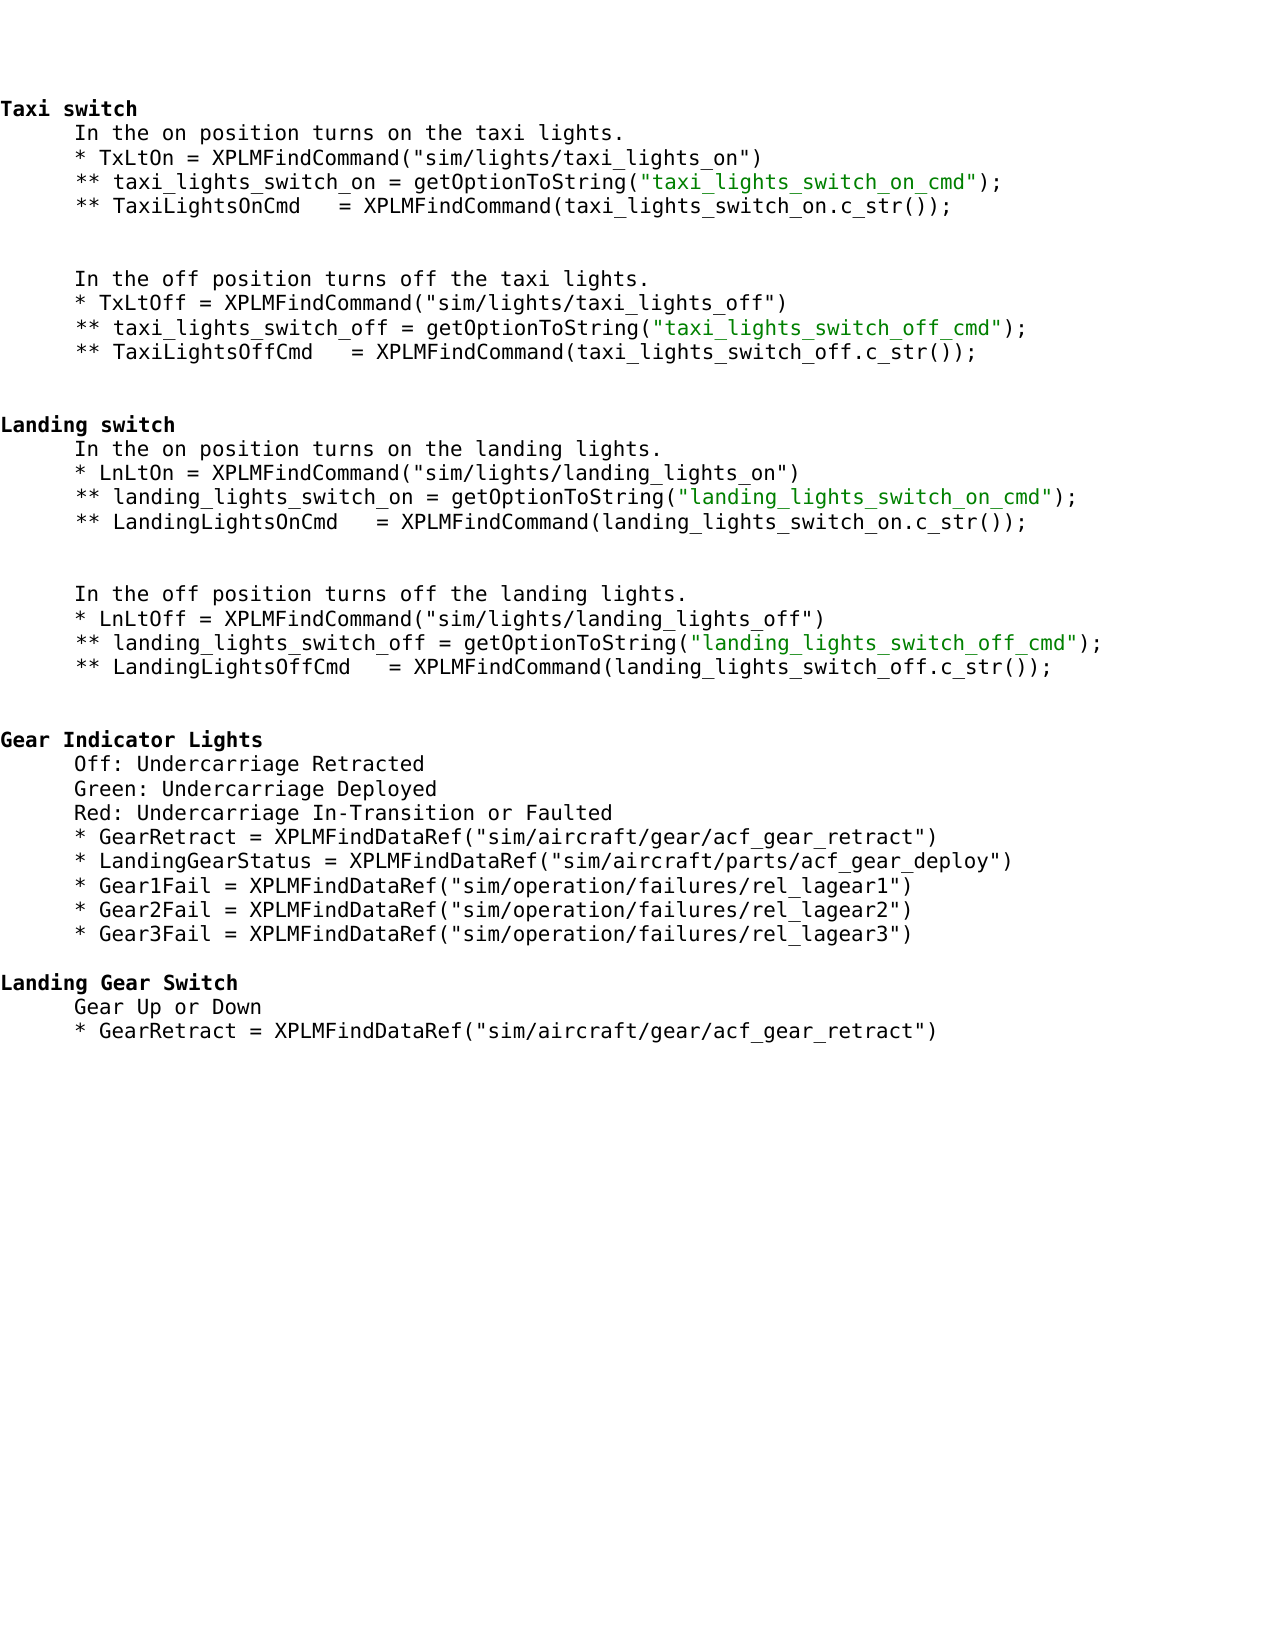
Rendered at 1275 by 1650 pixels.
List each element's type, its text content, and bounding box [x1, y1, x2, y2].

text * LnLtOff = XPLMFindCommand("sim/lights/landing_lights_off") [0, 607, 1275, 631]
text Gear Indicator Lights [0, 728, 1275, 752]
text In the on position turns on the taxi lights. [0, 121, 1275, 146]
text ** LandingLightsOffCmd = XPLMFindCommand(landing_lights_switch_off.c_str()); [0, 655, 1275, 679]
text Off: Undercarriage Retracted [0, 752, 1275, 777]
text Red: Undercarriage In-Transition or Faulted [0, 801, 1275, 825]
text Taxi switch [0, 97, 1275, 121]
text * LandingGearStatus = XPLMFindDataRef("sim/aircraft/parts/acf_gear_deploy") [0, 849, 1275, 874]
text ** TaxiLightsOffCmd = XPLMFindCommand(taxi_lights_switch_off.c_str()); [0, 340, 1275, 364]
text * LnLtOn = XPLMFindCommand("sim/lights/landing_lights_on") [0, 461, 1275, 485]
text * GearRetract = XPLMFindDataRef("sim/aircraft/gear/acf_gear_retract") [0, 1019, 1275, 1044]
text In the on position turns on the landing lights. [0, 437, 1275, 461]
text ** taxi_lights_switch_off = getOptionToString("taxi_lights_switch_off_cmd"); [0, 316, 1275, 340]
text ** LandingLightsOnCmd = XPLMFindCommand(landing_lights_switch_on.c_str()); [0, 510, 1275, 534]
text * GearRetract = XPLMFindDataRef("sim/aircraft/gear/acf_gear_retract") [0, 825, 1275, 849]
text ** landing_lights_switch_off = getOptionToString("landing_lights_switch_off_cmd"); [0, 631, 1275, 655]
text Landing switch [0, 413, 1275, 437]
text * Gear2Fail = XPLMFindDataRef("sim/operation/failures/rel_lagear2") [0, 898, 1275, 922]
text Gear Up or Down [0, 995, 1275, 1019]
text ** landing_lights_switch_on = getOptionToString("landing_lights_switch_on_cmd"); [0, 485, 1275, 510]
text * Gear1Fail = XPLMFindDataRef("sim/operation/failures/rel_lagear1") [0, 874, 1275, 898]
text ** taxi_lights_switch_on = getOptionToString("taxi_lights_switch_on_cmd"); [0, 170, 1275, 194]
text * TxLtOn = XPLMFindCommand("sim/lights/taxi_lights_on") [0, 146, 1275, 170]
text * Gear3Fail = XPLMFindDataRef("sim/operation/failures/rel_lagear3") [0, 922, 1275, 947]
text * TxLtOff = XPLMFindCommand("sim/lights/taxi_lights_off") [0, 291, 1275, 316]
text Landing Gear Switch [0, 971, 1275, 995]
text Green: Undercarriage Deployed [0, 777, 1275, 801]
text In the off position turns off the landing lights. [0, 582, 1275, 607]
text In the off position turns off the taxi lights. [0, 267, 1275, 291]
text ** TaxiLightsOnCmd = XPLMFindCommand(taxi_lights_switch_on.c_str()); [0, 194, 1275, 218]
